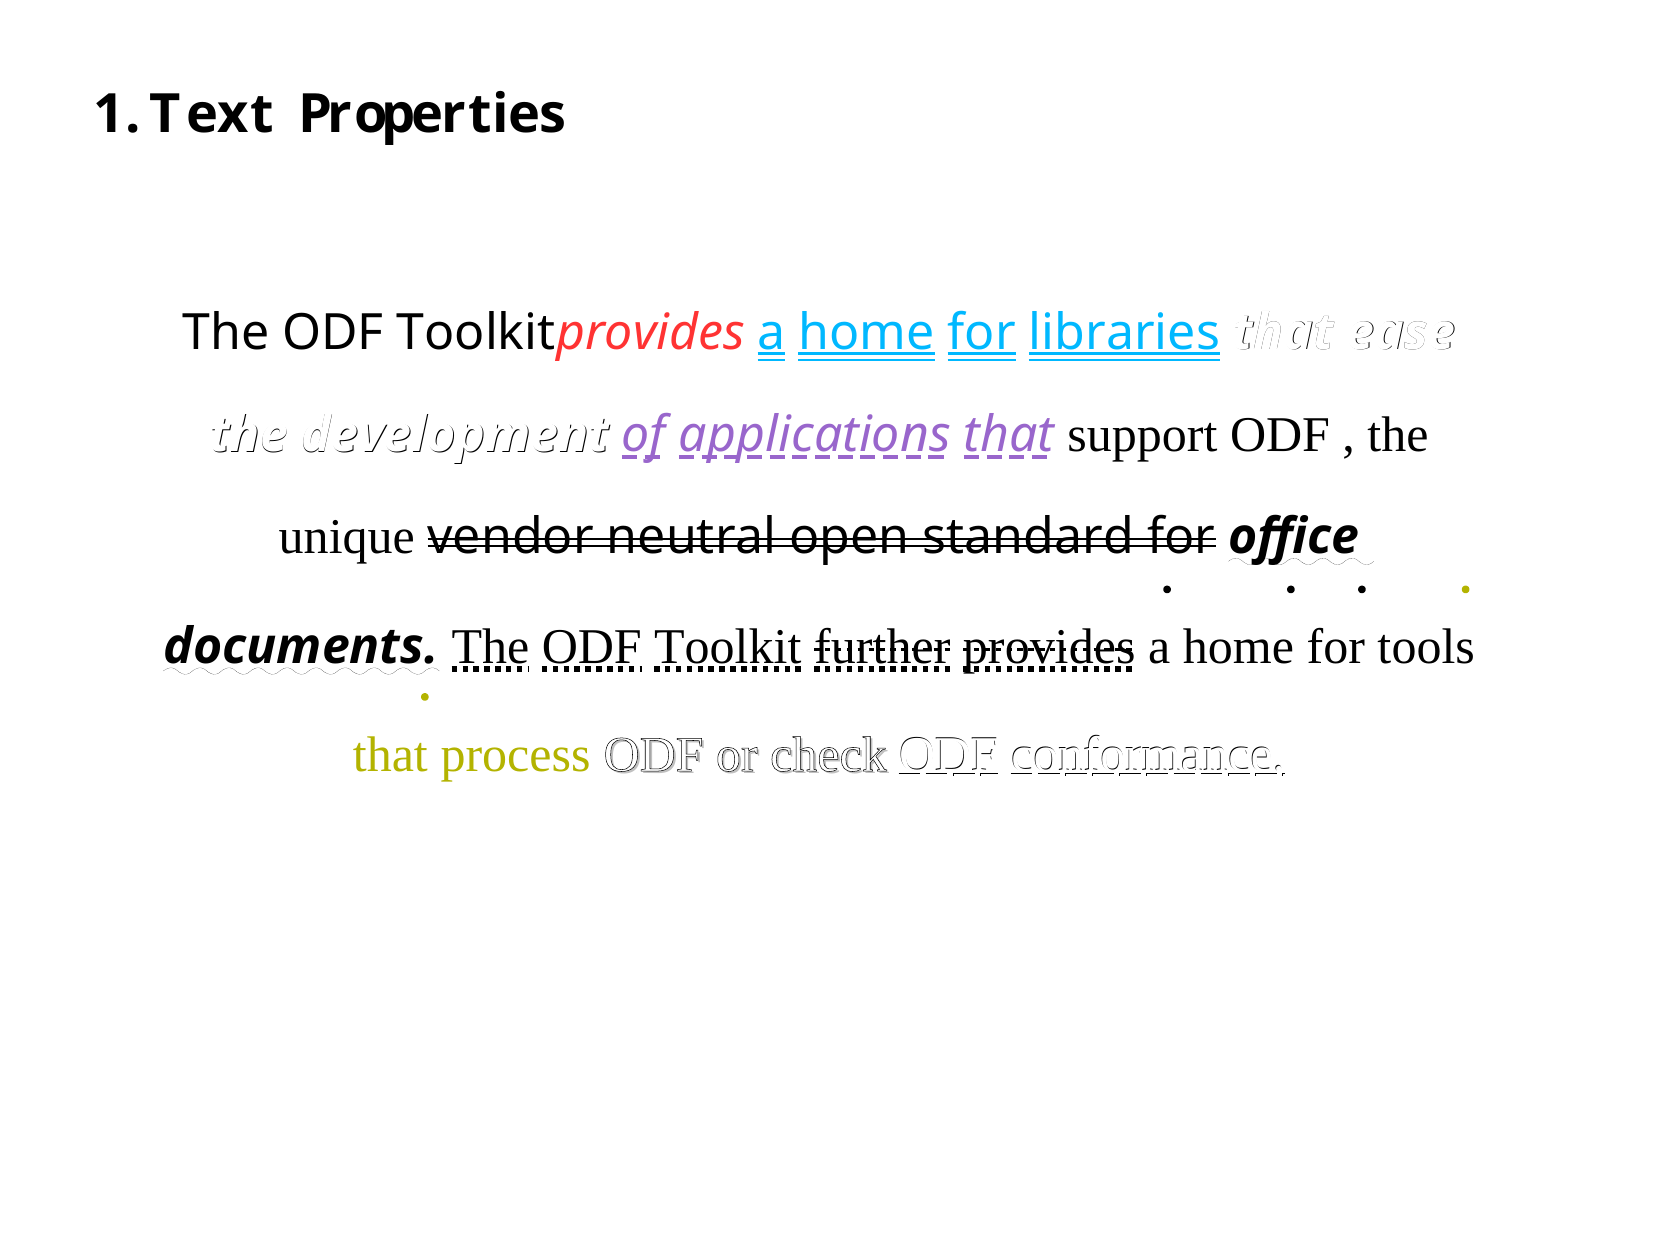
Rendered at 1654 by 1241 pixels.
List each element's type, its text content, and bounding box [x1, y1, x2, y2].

title The ODF Toolkitprovides a home for libraries that ease the development of applications that support ODF , the unique vendor neutral open standard for office documents. The ODF Toolkit further provides a home for tools that process ODF or check ODF conformance. [162, 224, 1476, 819]
chart [91, 48, 1096, 225]
